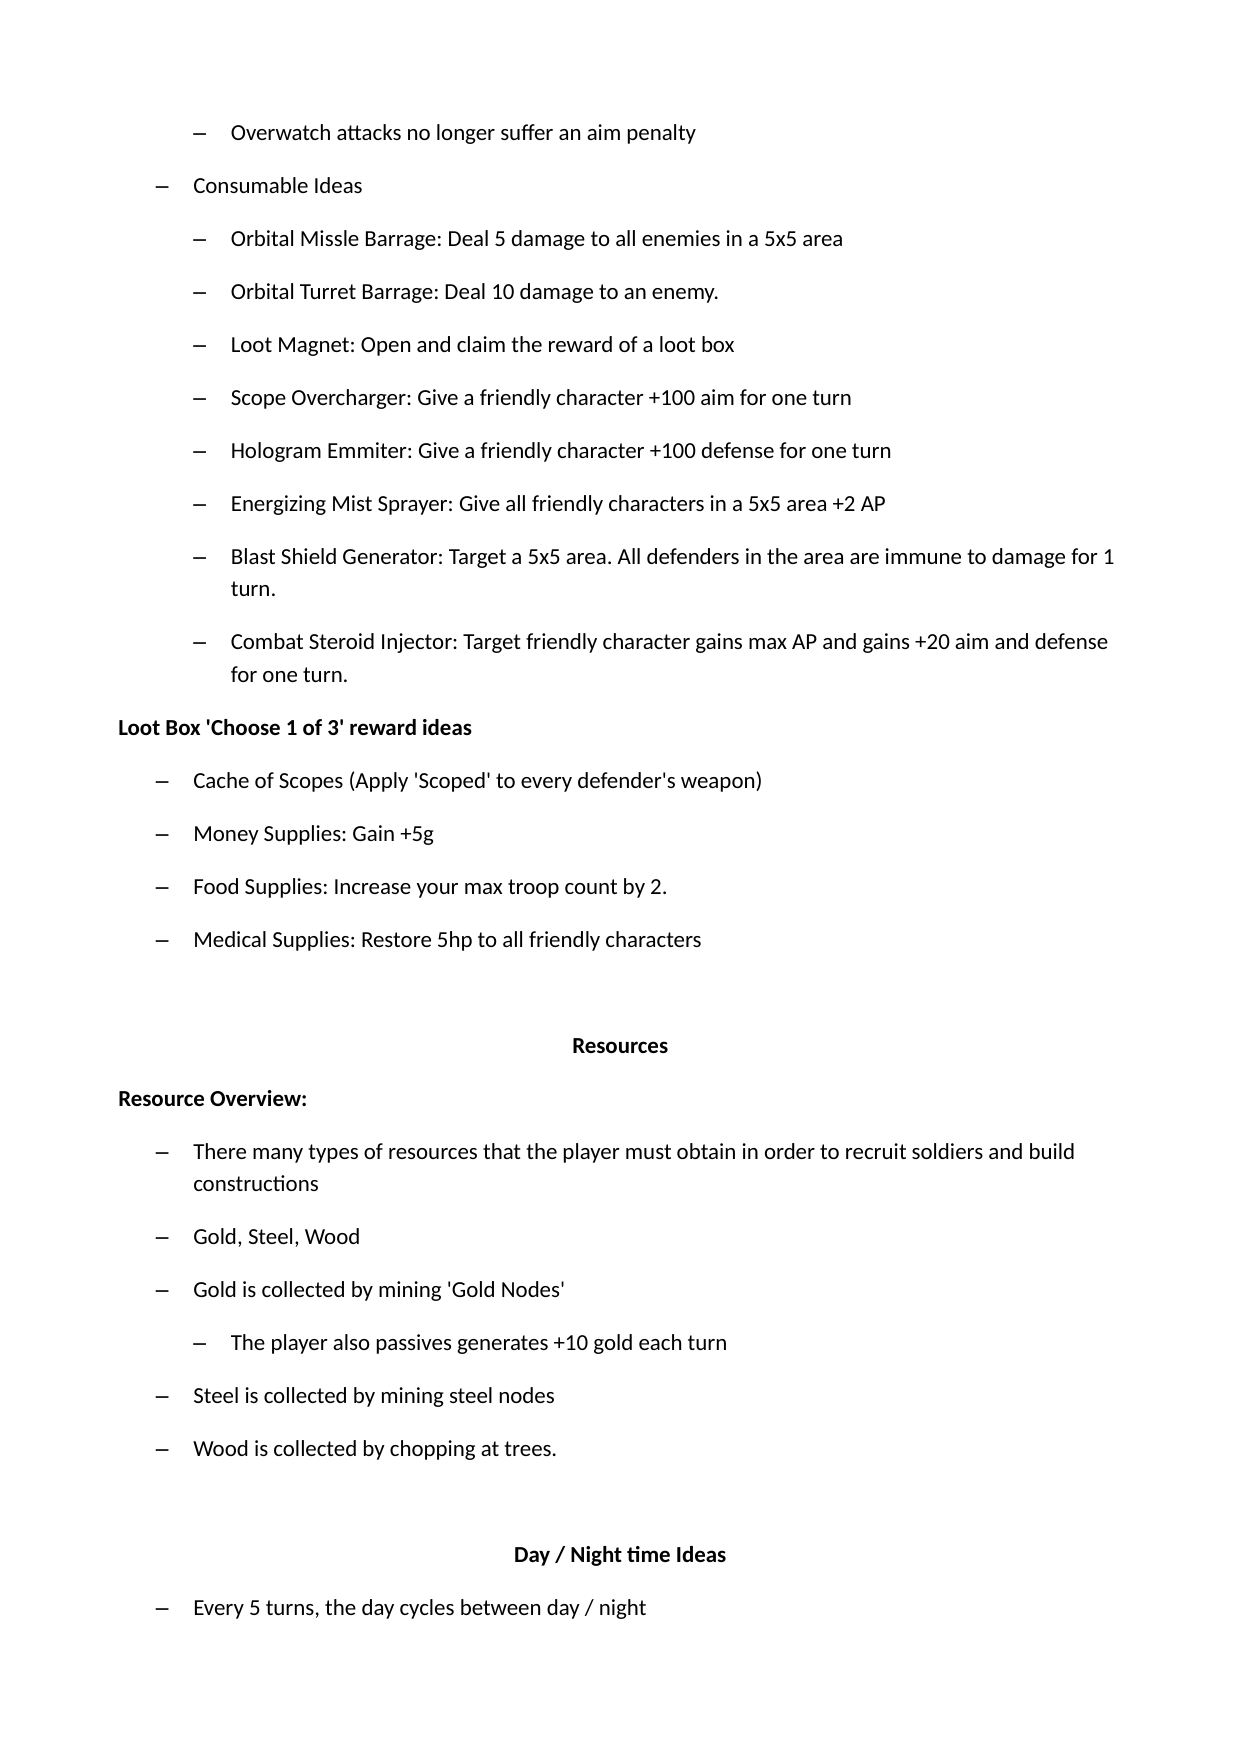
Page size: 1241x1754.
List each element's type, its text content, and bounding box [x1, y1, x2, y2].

list Consumable Ideas [156, 171, 1122, 199]
list Loot Magnet: Open and claim the reward of a loot box [193, 330, 1122, 358]
list Steel is collected by mining steel nodes [156, 1381, 1122, 1409]
text Resource Overview: [118, 1084, 1122, 1112]
list Hologram Emmiter: Give a friendly character +100 defense for one turn [193, 436, 1122, 464]
list Scope Overcharger: Give a friendly character +100 aim for one turn [193, 383, 1122, 411]
list Food Supplies: Increase your max troop count by 2. [156, 872, 1122, 900]
text Day / Night time Ideas [118, 1540, 1122, 1568]
list Money Supplies: Gain +5g [156, 819, 1122, 847]
list Energizing Mist Sprayer: Give all friendly characters in a 5x5 area +2 AP [193, 489, 1122, 517]
list Orbital Turret Barrage: Deal 10 damage to an enemy. [193, 277, 1122, 305]
list Cache of Scopes (Apply 'Scoped' to every defender's weapon) [156, 766, 1122, 794]
list Orbital Missle Barrage: Deal 5 damage to all enemies in a 5x5 area [193, 224, 1122, 252]
list Combat Steroid Injector: Target friendly character gains max AP and gains +20 aim and defense for one turn. [193, 627, 1122, 688]
list Medical Supplies: Restore 5hp to all friendly characters [156, 925, 1122, 953]
text Loot Box 'Choose 1 of 3' reward ideas [118, 713, 1122, 741]
list There many types of resources that the player must obtain in order to recruit soldiers and build constructions [156, 1137, 1122, 1197]
text Resources [118, 1031, 1122, 1059]
list Gold, Steel, Wood [156, 1222, 1122, 1250]
list Gold is collected by mining 'Gold Nodes' [156, 1275, 1122, 1303]
list Overwatch attacks no longer suffer an aim penalty [193, 118, 1122, 146]
list Wood is collected by chopping at trees. [156, 1434, 1122, 1462]
list Every 5 turns, the day cycles between day / night [156, 1593, 1122, 1621]
list Blast Shield Generator: Target a 5x5 area. All defenders in the area are immune to damage for 1 turn. [193, 542, 1122, 602]
list The player also passives generates +10 gold each turn [193, 1328, 1122, 1356]
